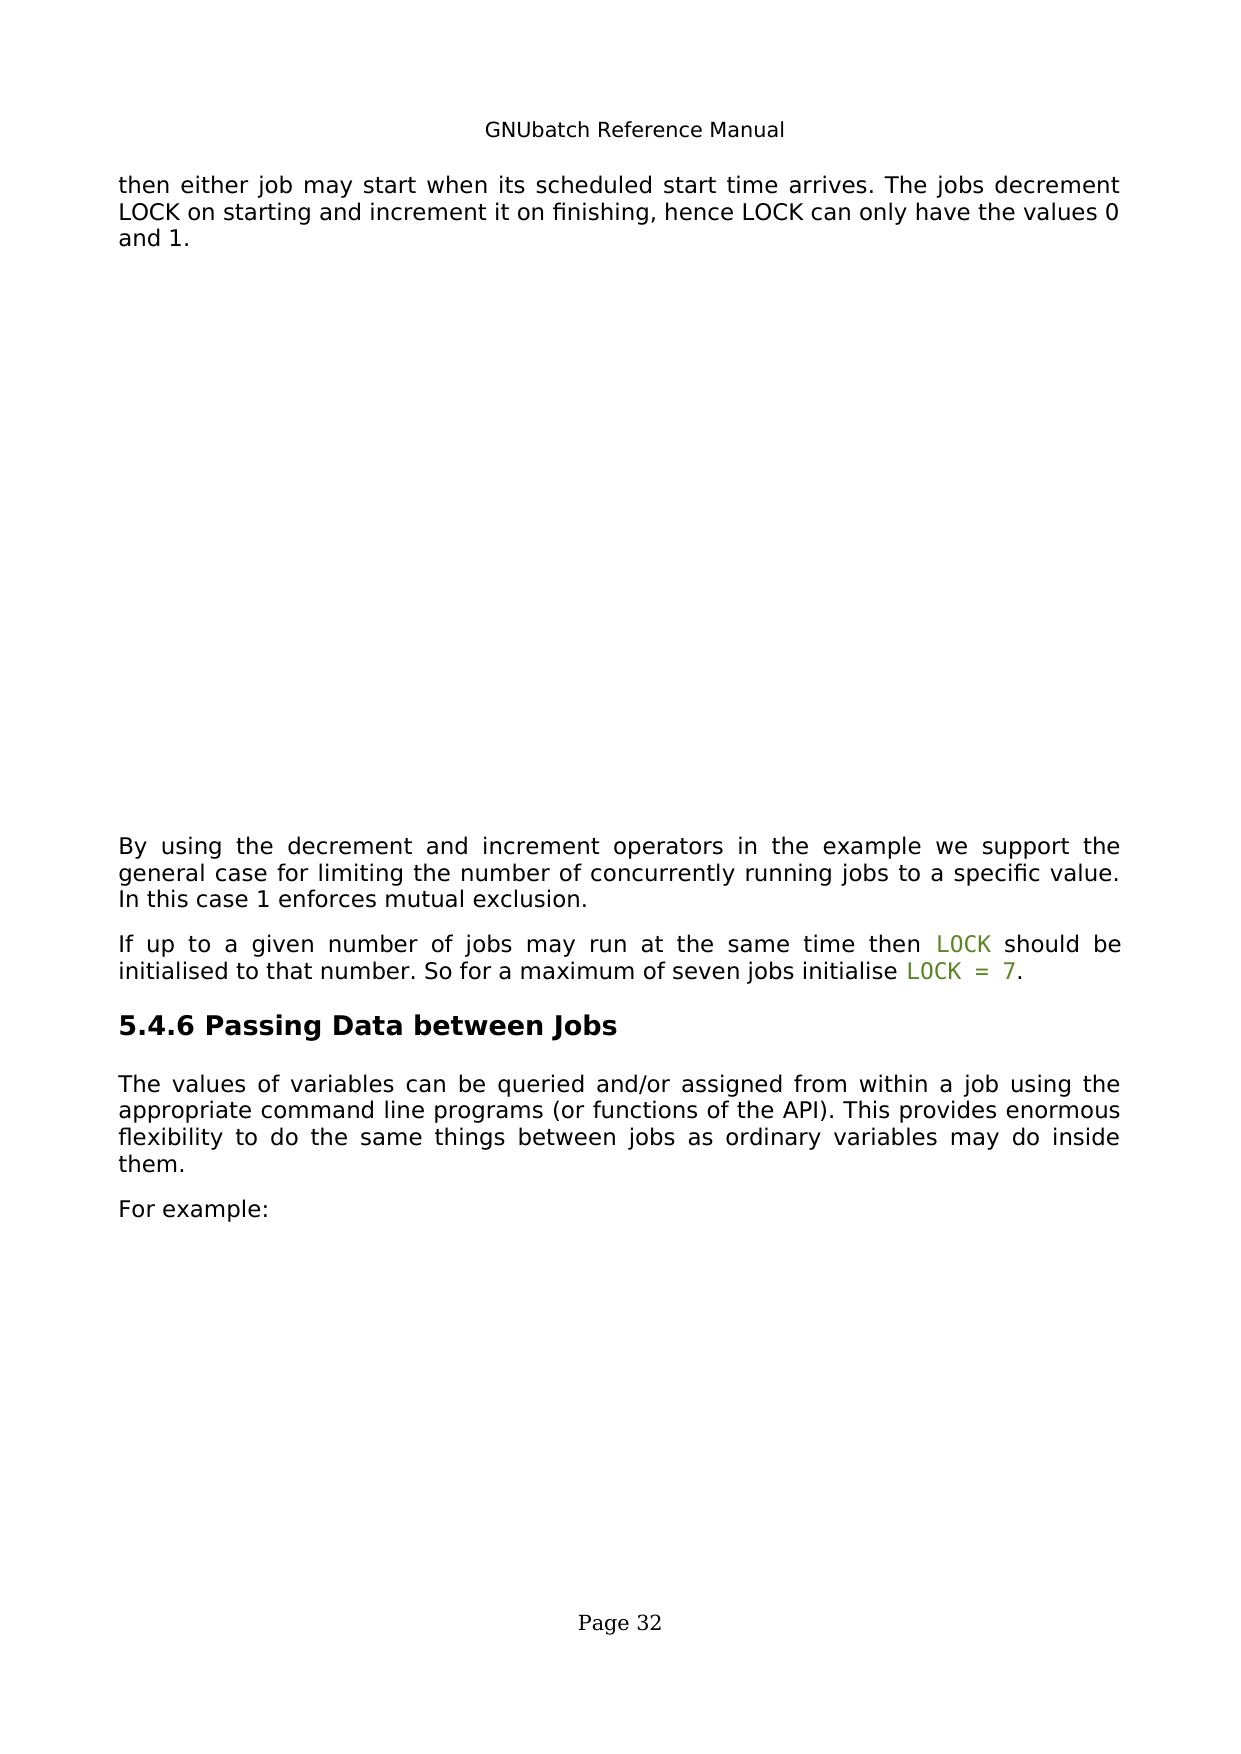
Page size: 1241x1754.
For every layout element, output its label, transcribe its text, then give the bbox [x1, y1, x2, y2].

text By using the decrement and increment operators in the example we support the general case for limiting the number of concurrently running jobs to a specific value. In this case 1 enforces mutual exclusion. [118, 833, 1122, 913]
subtitle Passing Data between Jobs [118, 1010, 1122, 1041]
text then either job may start when its scheduled start time arrives. The jobs decrement LOCK on starting and increment it on finishing, hence LOCK can only have the values 0 and 1. [118, 172, 1122, 252]
text For example: [118, 1196, 1122, 1223]
text The values of variables can be queried and/or assigned from within a job using the appropriate command line programs (or functions of the API). This provides enormous flexibility to do the same things between jobs as ordinary variables may do inside them. [118, 1071, 1122, 1178]
text If up to a given number of jobs may run at the same time then LOCK should be initialised to that number. So for a maximum of seven jobs initialise LOCK = 7. [118, 932, 1122, 985]
